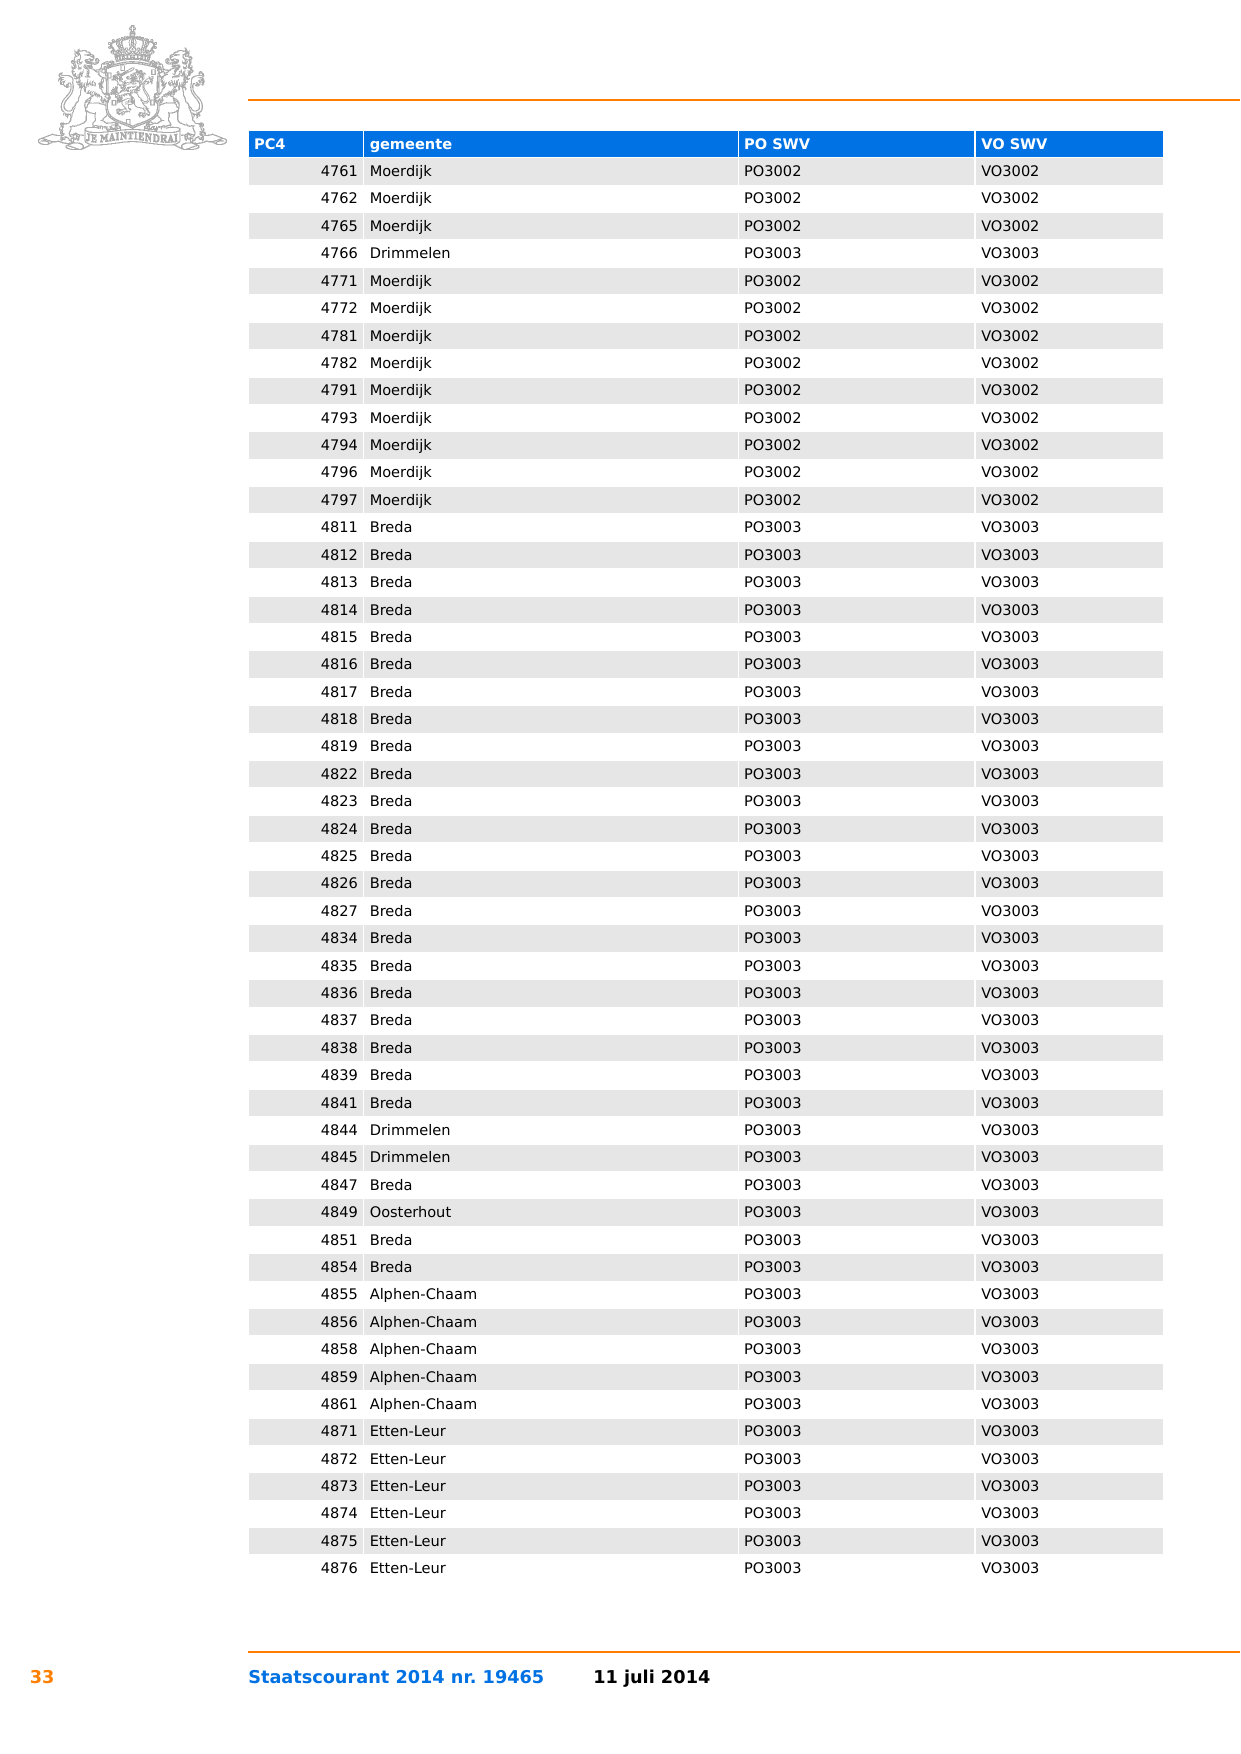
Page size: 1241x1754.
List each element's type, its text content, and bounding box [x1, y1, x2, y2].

table_cell VO3003 [976, 1309, 1163, 1335]
table_cell PO3003 [739, 816, 974, 842]
table_cell 4836 [249, 980, 363, 1007]
table_cell 4834 [249, 925, 363, 952]
table_cell Etten-Leur [364, 1501, 738, 1527]
table_cell PO3003 [739, 706, 974, 733]
table_cell Moerdijk [364, 378, 738, 404]
table_cell 4849 [249, 1199, 363, 1226]
table_cell PO3003 [739, 1364, 974, 1390]
table_cell PO3002 [739, 405, 974, 431]
table_cell VO3002 [976, 268, 1163, 294]
table_cell PO3003 [739, 1391, 974, 1417]
table_cell VO3003 [976, 980, 1163, 1007]
table_cell PO3003 [739, 1336, 974, 1363]
table_cell VO3003 [976, 1446, 1163, 1472]
table_cell 4873 [249, 1473, 363, 1500]
table_cell 4765 [249, 213, 363, 239]
table_cell VO3002 [976, 460, 1163, 486]
table_cell Alphen-Chaam [364, 1282, 738, 1308]
table_cell Breda [364, 953, 738, 979]
table_cell VO3003 [976, 1035, 1163, 1061]
table_cell Breda [364, 761, 738, 787]
table_cell PO3002 [739, 323, 974, 349]
table_cell PO3003 [739, 1227, 974, 1253]
table_header PO SWV [739, 131, 974, 157]
table_cell VO3003 [976, 789, 1163, 815]
table_cell VO3003 [976, 1227, 1163, 1253]
table_cell VO3003 [976, 1501, 1163, 1527]
table_cell Moerdijk [364, 460, 738, 486]
table_cell VO3003 [976, 1199, 1163, 1226]
table_cell VO3003 [976, 1172, 1163, 1198]
table_cell PO3003 [739, 624, 974, 650]
table_cell VO3003 [976, 816, 1163, 842]
table_cell VO3003 [976, 871, 1163, 897]
table_cell Etten-Leur [364, 1556, 738, 1582]
table_cell PO3003 [739, 1473, 974, 1500]
table_cell VO3003 [976, 1090, 1163, 1116]
table_cell Breda [364, 1063, 738, 1089]
table_cell Alphen-Chaam [364, 1336, 738, 1363]
table_cell Breda [364, 734, 738, 760]
table_cell PO3002 [739, 432, 974, 459]
table_cell VO3003 [976, 597, 1163, 623]
table_cell PO3003 [739, 651, 974, 678]
table_cell Breda [364, 1008, 738, 1034]
table_cell PO3003 [739, 679, 974, 705]
table_cell Breda [364, 1254, 738, 1281]
table_cell 4861 [249, 1391, 363, 1417]
table_cell VO3003 [976, 925, 1163, 952]
table_cell VO3003 [976, 953, 1163, 979]
table_cell PO3002 [739, 378, 974, 404]
table_cell VO3003 [976, 1391, 1163, 1417]
table_cell Breda [364, 624, 738, 650]
table_cell Drimmelen [364, 1117, 738, 1143]
table_cell VO3003 [976, 1145, 1163, 1171]
table_cell VO3003 [976, 1008, 1163, 1034]
table_header VO SWV [976, 131, 1163, 157]
table_cell 4782 [249, 350, 363, 376]
table_cell Etten-Leur [364, 1419, 738, 1445]
table_cell VO3003 [976, 1556, 1163, 1582]
table_cell Moerdijk [364, 432, 738, 459]
table_cell 4876 [249, 1556, 363, 1582]
table_cell 4797 [249, 487, 363, 513]
picture [38, 25, 227, 150]
table_cell 4826 [249, 871, 363, 897]
table_cell 4844 [249, 1117, 363, 1143]
table_cell VO3002 [976, 213, 1163, 239]
table_cell PO3003 [739, 1501, 974, 1527]
table_cell PO3003 [739, 542, 974, 568]
table_cell 4794 [249, 432, 363, 459]
table_cell Breda [364, 1227, 738, 1253]
table_cell Moerdijk [364, 405, 738, 431]
table_cell VO3003 [976, 569, 1163, 596]
table_cell PO3003 [739, 980, 974, 1007]
table_cell Moerdijk [364, 268, 738, 294]
table_cell 4824 [249, 816, 363, 842]
table_cell PO3002 [739, 186, 974, 212]
table_cell 4827 [249, 898, 363, 924]
table_cell Moerdijk [364, 158, 738, 185]
table_cell PO3003 [739, 1063, 974, 1089]
table_cell Breda [364, 706, 738, 733]
table_cell 4819 [249, 734, 363, 760]
table_cell Breda [364, 651, 738, 678]
table_cell Breda [364, 1090, 738, 1116]
table_cell PO3002 [739, 350, 974, 376]
table_cell VO3003 [976, 1528, 1163, 1554]
table_cell VO3002 [976, 158, 1163, 185]
table_cell 4762 [249, 186, 363, 212]
table_cell 4875 [249, 1528, 363, 1554]
table_cell VO3003 [976, 1282, 1163, 1308]
table_cell 4781 [249, 323, 363, 349]
table_cell 4814 [249, 597, 363, 623]
table_cell VO3002 [976, 378, 1163, 404]
table_cell Moerdijk [364, 295, 738, 322]
table_cell PO3003 [739, 761, 974, 787]
table_cell 4835 [249, 953, 363, 979]
table_cell PO3003 [739, 925, 974, 952]
table_cell 4791 [249, 378, 363, 404]
table_cell PO3002 [739, 295, 974, 322]
table_cell PO3003 [739, 597, 974, 623]
table_cell 4851 [249, 1227, 363, 1253]
table_cell Breda [364, 1035, 738, 1061]
table_cell 4812 [249, 542, 363, 568]
table_cell Moerdijk [364, 350, 738, 376]
table_cell 4874 [249, 1501, 363, 1527]
table_cell Breda [364, 1172, 738, 1198]
table_cell PO3002 [739, 158, 974, 185]
table_cell Alphen-Chaam [364, 1364, 738, 1390]
table_cell VO3003 [976, 1473, 1163, 1500]
table_cell PO3003 [739, 1117, 974, 1143]
table_cell PO3003 [739, 953, 974, 979]
table_cell 4854 [249, 1254, 363, 1281]
table_cell Breda [364, 871, 738, 897]
table_cell Moerdijk [364, 487, 738, 513]
table_cell PO3003 [739, 1556, 974, 1582]
table_cell 4822 [249, 761, 363, 787]
table_cell VO3003 [976, 1364, 1163, 1390]
table_cell VO3003 [976, 761, 1163, 787]
table_cell VO3002 [976, 432, 1163, 459]
table_cell Breda [364, 980, 738, 1007]
table_cell 4839 [249, 1063, 363, 1089]
table_cell PO3003 [739, 1035, 974, 1061]
table_cell Moerdijk [364, 323, 738, 349]
table_cell 4771 [249, 268, 363, 294]
table_cell Breda [364, 898, 738, 924]
table_cell Breda [364, 515, 738, 541]
table_header gemeente [364, 131, 738, 157]
table_cell VO3003 [976, 1419, 1163, 1445]
table_cell PO3003 [739, 734, 974, 760]
table_cell PO3003 [739, 569, 974, 596]
table_cell PO3003 [739, 1309, 974, 1335]
table_cell 4858 [249, 1336, 363, 1363]
table_cell PO3002 [739, 487, 974, 513]
table_cell Moerdijk [364, 213, 738, 239]
table_cell 4818 [249, 706, 363, 733]
table_cell VO3003 [976, 706, 1163, 733]
table_cell VO3003 [976, 843, 1163, 869]
table_cell VO3002 [976, 350, 1163, 376]
table_cell 4813 [249, 569, 363, 596]
table_cell Etten-Leur [364, 1528, 738, 1554]
table_cell VO3002 [976, 487, 1163, 513]
table_cell VO3003 [976, 898, 1163, 924]
table_cell 4825 [249, 843, 363, 869]
table_cell 4772 [249, 295, 363, 322]
table_cell VO3002 [976, 295, 1163, 322]
table_cell Breda [364, 816, 738, 842]
table_cell 4856 [249, 1309, 363, 1335]
table_cell Etten-Leur [364, 1446, 738, 1472]
table_cell PO3003 [739, 1090, 974, 1116]
table_cell PO3002 [739, 460, 974, 486]
table_cell VO3003 [976, 624, 1163, 650]
table_cell Breda [364, 679, 738, 705]
table_cell PO3003 [739, 843, 974, 869]
table_cell VO3002 [976, 405, 1163, 431]
table_cell PO3003 [739, 241, 974, 267]
table_cell VO3003 [976, 1063, 1163, 1089]
table_cell 4838 [249, 1035, 363, 1061]
table_cell Etten-Leur [364, 1473, 738, 1500]
table_cell VO3003 [976, 734, 1163, 760]
table_cell VO3003 [976, 542, 1163, 568]
table_cell Breda [364, 569, 738, 596]
table_cell PO3003 [739, 515, 974, 541]
table_cell VO3002 [976, 323, 1163, 349]
table_cell Oosterhout [364, 1199, 738, 1226]
table_cell VO3003 [976, 241, 1163, 267]
table_cell PO3002 [739, 213, 974, 239]
table_cell 4845 [249, 1145, 363, 1171]
table_cell 4796 [249, 460, 363, 486]
table_cell VO3003 [976, 651, 1163, 678]
table_cell VO3003 [976, 679, 1163, 705]
table_cell 4871 [249, 1419, 363, 1445]
table_cell 4793 [249, 405, 363, 431]
table_cell VO3003 [976, 1336, 1163, 1363]
table_cell PO3003 [739, 1199, 974, 1226]
table_cell PO3003 [739, 898, 974, 924]
table_cell VO3002 [976, 186, 1163, 212]
table_cell Breda [364, 925, 738, 952]
table_cell 4816 [249, 651, 363, 678]
table_cell 4811 [249, 515, 363, 541]
table_cell Alphen-Chaam [364, 1391, 738, 1417]
table_cell VO3003 [976, 515, 1163, 541]
table_cell 4859 [249, 1364, 363, 1390]
table_header PC4 [249, 131, 363, 157]
table_cell 4872 [249, 1446, 363, 1472]
table_cell 4847 [249, 1172, 363, 1198]
table_cell 4817 [249, 679, 363, 705]
table_cell PO3003 [739, 1254, 974, 1281]
table_cell 4815 [249, 624, 363, 650]
table_cell PO3003 [739, 1145, 974, 1171]
table_cell PO3003 [739, 1446, 974, 1472]
table_cell PO3003 [739, 1282, 974, 1308]
table_cell PO3003 [739, 1008, 974, 1034]
table_cell 4761 [249, 158, 363, 185]
table_cell Drimmelen [364, 1145, 738, 1171]
table_cell 4766 [249, 241, 363, 267]
table_cell 4841 [249, 1090, 363, 1116]
table_cell PO3003 [739, 871, 974, 897]
table_cell PO3003 [739, 1419, 974, 1445]
table_cell 4823 [249, 789, 363, 815]
table_cell Breda [364, 843, 738, 869]
table_cell PO3003 [739, 1172, 974, 1198]
table_cell PO3003 [739, 1528, 974, 1554]
table_cell Drimmelen [364, 241, 738, 267]
table_cell Moerdijk [364, 186, 738, 212]
table_cell Alphen-Chaam [364, 1309, 738, 1335]
table_cell 4837 [249, 1008, 363, 1034]
table_cell Breda [364, 542, 738, 568]
table_cell PO3002 [739, 268, 974, 294]
table_cell Breda [364, 597, 738, 623]
table_cell PO3003 [739, 789, 974, 815]
table_cell Breda [364, 789, 738, 815]
table_cell 4855 [249, 1282, 363, 1308]
table_cell VO3003 [976, 1254, 1163, 1281]
table_cell VO3003 [976, 1117, 1163, 1143]
